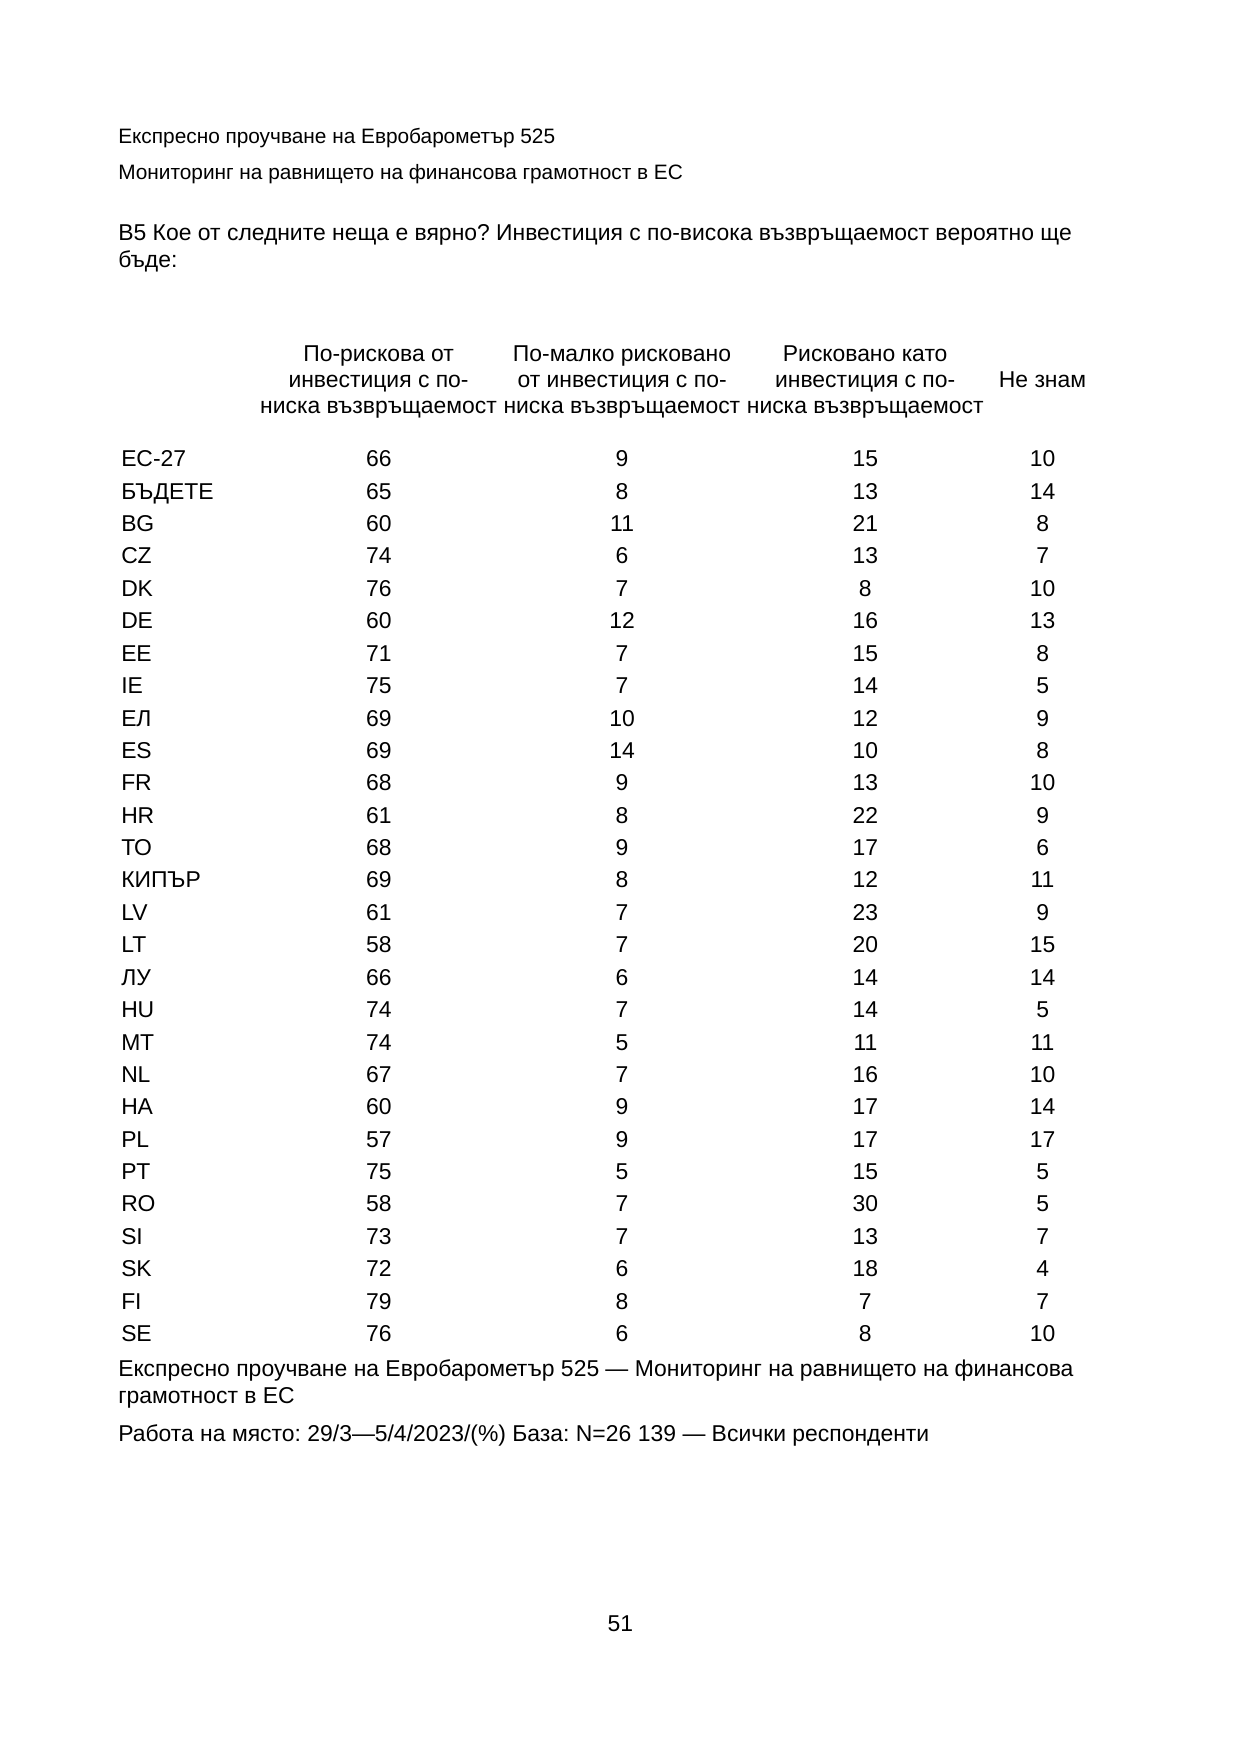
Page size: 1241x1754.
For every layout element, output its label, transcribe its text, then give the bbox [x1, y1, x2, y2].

table_cell 12 [500, 604, 743, 637]
table_cell 58 [257, 928, 500, 961]
table_cell 79 [257, 1285, 500, 1317]
table_cell 7 [500, 1188, 743, 1220]
table_cell SK [118, 1252, 257, 1284]
table_cell 11 [744, 1025, 987, 1058]
table_cell НА [118, 1090, 257, 1123]
table_cell 73 [257, 1220, 500, 1252]
table_cell 68 [257, 831, 500, 863]
table_cell 5 [987, 1155, 1098, 1187]
text Работа на място: 29/3—5/4/2023/(%) База: N=26 139 — Всички респонденти [118, 1420, 1122, 1446]
table_cell 74 [257, 1025, 500, 1058]
table_cell 7 [500, 637, 743, 669]
table_cell 30 [744, 1188, 987, 1220]
table_cell 4 [987, 1252, 1098, 1284]
table_cell HU [118, 993, 257, 1025]
table_cell 66 [257, 442, 500, 475]
table_cell КИПЪР [118, 864, 257, 896]
table_cell 69 [257, 864, 500, 896]
table_cell 12 [744, 864, 987, 896]
table_cell 17 [987, 1123, 1098, 1155]
table_cell 69 [257, 701, 500, 734]
table_cell 11 [987, 1025, 1098, 1058]
table_cell FI [118, 1285, 257, 1317]
table_cell 9 [500, 1090, 743, 1123]
table_cell 10 [987, 766, 1098, 799]
table_cell 9 [987, 896, 1098, 928]
table_cell 7 [987, 540, 1098, 572]
table_cell ЕС-27 [118, 442, 257, 475]
table_cell 76 [257, 572, 500, 604]
table_cell 7 [500, 1220, 743, 1252]
table_cell ES [118, 734, 257, 766]
table_cell 75 [257, 1155, 500, 1187]
table_cell ЕЛ [118, 701, 257, 734]
table_cell 6 [500, 540, 743, 572]
table_cell PL [118, 1123, 257, 1155]
table_cell 5 [987, 669, 1098, 701]
table_cell 9 [987, 799, 1098, 831]
table_cell 7 [500, 669, 743, 701]
table_header [118, 316, 257, 442]
table_cell 14 [500, 734, 743, 766]
table_cell 21 [744, 507, 987, 539]
table_cell 11 [987, 864, 1098, 896]
table_cell ТО [118, 831, 257, 863]
table_cell 69 [257, 734, 500, 766]
table_cell 10 [987, 572, 1098, 604]
table_cell 9 [500, 831, 743, 863]
table_cell 15 [744, 637, 987, 669]
table_cell LT [118, 928, 257, 961]
table_cell 72 [257, 1252, 500, 1284]
table_cell 7 [500, 572, 743, 604]
table_cell 5 [500, 1155, 743, 1187]
table_cell 61 [257, 896, 500, 928]
table_cell BG [118, 507, 257, 539]
table_cell 23 [744, 896, 987, 928]
table_cell 6 [500, 1252, 743, 1284]
table_cell 5 [500, 1025, 743, 1058]
table_cell 7 [500, 896, 743, 928]
table_cell 8 [987, 734, 1098, 766]
table_cell 10 [987, 1317, 1098, 1349]
table_header По-малко рисковано от инвестиция с по-ниска възвръщаемост [500, 316, 743, 442]
table_cell 71 [257, 637, 500, 669]
table_cell 12 [744, 701, 987, 734]
table_cell 8 [987, 507, 1098, 539]
table_cell 15 [987, 928, 1098, 961]
table_cell 65 [257, 475, 500, 507]
table_cell 7 [987, 1285, 1098, 1317]
table_cell 13 [744, 1220, 987, 1252]
table_cell 10 [500, 701, 743, 734]
table_cell 14 [987, 1090, 1098, 1123]
table_cell 8 [744, 1317, 987, 1349]
table_cell 13 [987, 604, 1098, 637]
table_cell 9 [500, 766, 743, 799]
table_cell DE [118, 604, 257, 637]
table_cell 66 [257, 961, 500, 993]
table_cell 68 [257, 766, 500, 799]
table_cell 61 [257, 799, 500, 831]
text В5 Кое от следните неща е вярно? Инвестиция с по-висока възвръщаемост вероятно ще бъде: [118, 219, 1122, 272]
table_cell 8 [500, 799, 743, 831]
table_cell 14 [987, 475, 1098, 507]
table_cell 17 [744, 831, 987, 863]
table_cell 10 [744, 734, 987, 766]
table_cell 7 [500, 928, 743, 961]
table_cell 14 [744, 669, 987, 701]
table_cell 5 [987, 1188, 1098, 1220]
table_cell 10 [987, 1058, 1098, 1090]
table_cell 18 [744, 1252, 987, 1284]
table_cell 7 [500, 1058, 743, 1090]
table_cell БЪДЕТЕ [118, 475, 257, 507]
table_cell 6 [500, 961, 743, 993]
table_cell 7 [987, 1220, 1098, 1252]
text Експресно проучване на Евробарометър 525 — Мониторинг на равнището на финансова грамотност в ЕС [118, 1355, 1122, 1408]
table_header Не знам [987, 316, 1098, 442]
table_cell RO [118, 1188, 257, 1220]
table_cell 75 [257, 669, 500, 701]
table_cell FR [118, 766, 257, 799]
table_cell NL [118, 1058, 257, 1090]
table_cell 5 [987, 993, 1098, 1025]
table_cell EE [118, 637, 257, 669]
table_cell 14 [744, 961, 987, 993]
table_cell 17 [744, 1090, 987, 1123]
table_header По-рискова от инвестиция с по-ниска възвръщаемост [257, 316, 500, 442]
table_cell 60 [257, 604, 500, 637]
table_cell 8 [500, 864, 743, 896]
table_cell 8 [500, 1285, 743, 1317]
table_cell DK [118, 572, 257, 604]
table_cell 6 [987, 831, 1098, 863]
table_cell 20 [744, 928, 987, 961]
table_cell CZ [118, 540, 257, 572]
table_cell 7 [500, 993, 743, 1025]
table_cell 13 [744, 475, 987, 507]
table_cell 74 [257, 993, 500, 1025]
table_cell 60 [257, 1090, 500, 1123]
table_cell 14 [744, 993, 987, 1025]
table_cell 17 [744, 1123, 987, 1155]
table_cell 22 [744, 799, 987, 831]
table_cell 58 [257, 1188, 500, 1220]
table_cell SE [118, 1317, 257, 1349]
table_cell LV [118, 896, 257, 928]
table_cell 8 [500, 475, 743, 507]
table_cell 76 [257, 1317, 500, 1349]
table_cell 13 [744, 766, 987, 799]
table_cell 74 [257, 540, 500, 572]
table_cell 13 [744, 540, 987, 572]
table_cell SI [118, 1220, 257, 1252]
table_cell 15 [744, 1155, 987, 1187]
table_cell 67 [257, 1058, 500, 1090]
table_cell 6 [500, 1317, 743, 1349]
table_cell PT [118, 1155, 257, 1187]
table_cell 7 [744, 1285, 987, 1317]
table_cell ЛУ [118, 961, 257, 993]
table_cell 14 [987, 961, 1098, 993]
table_cell 9 [500, 1123, 743, 1155]
table_cell 16 [744, 1058, 987, 1090]
table_cell 57 [257, 1123, 500, 1155]
table_cell 10 [987, 442, 1098, 475]
table_cell 9 [987, 701, 1098, 734]
table_cell 11 [500, 507, 743, 539]
table_cell IE [118, 669, 257, 701]
table_header Рисковано като инвестиция с по-ниска възвръщаемост [744, 316, 987, 442]
table_cell 9 [500, 442, 743, 475]
table_cell 8 [987, 637, 1098, 669]
table_cell 8 [744, 572, 987, 604]
table_cell 60 [257, 507, 500, 539]
table_cell 15 [744, 442, 987, 475]
table_cell 16 [744, 604, 987, 637]
table_cell MT [118, 1025, 257, 1058]
table_cell HR [118, 799, 257, 831]
